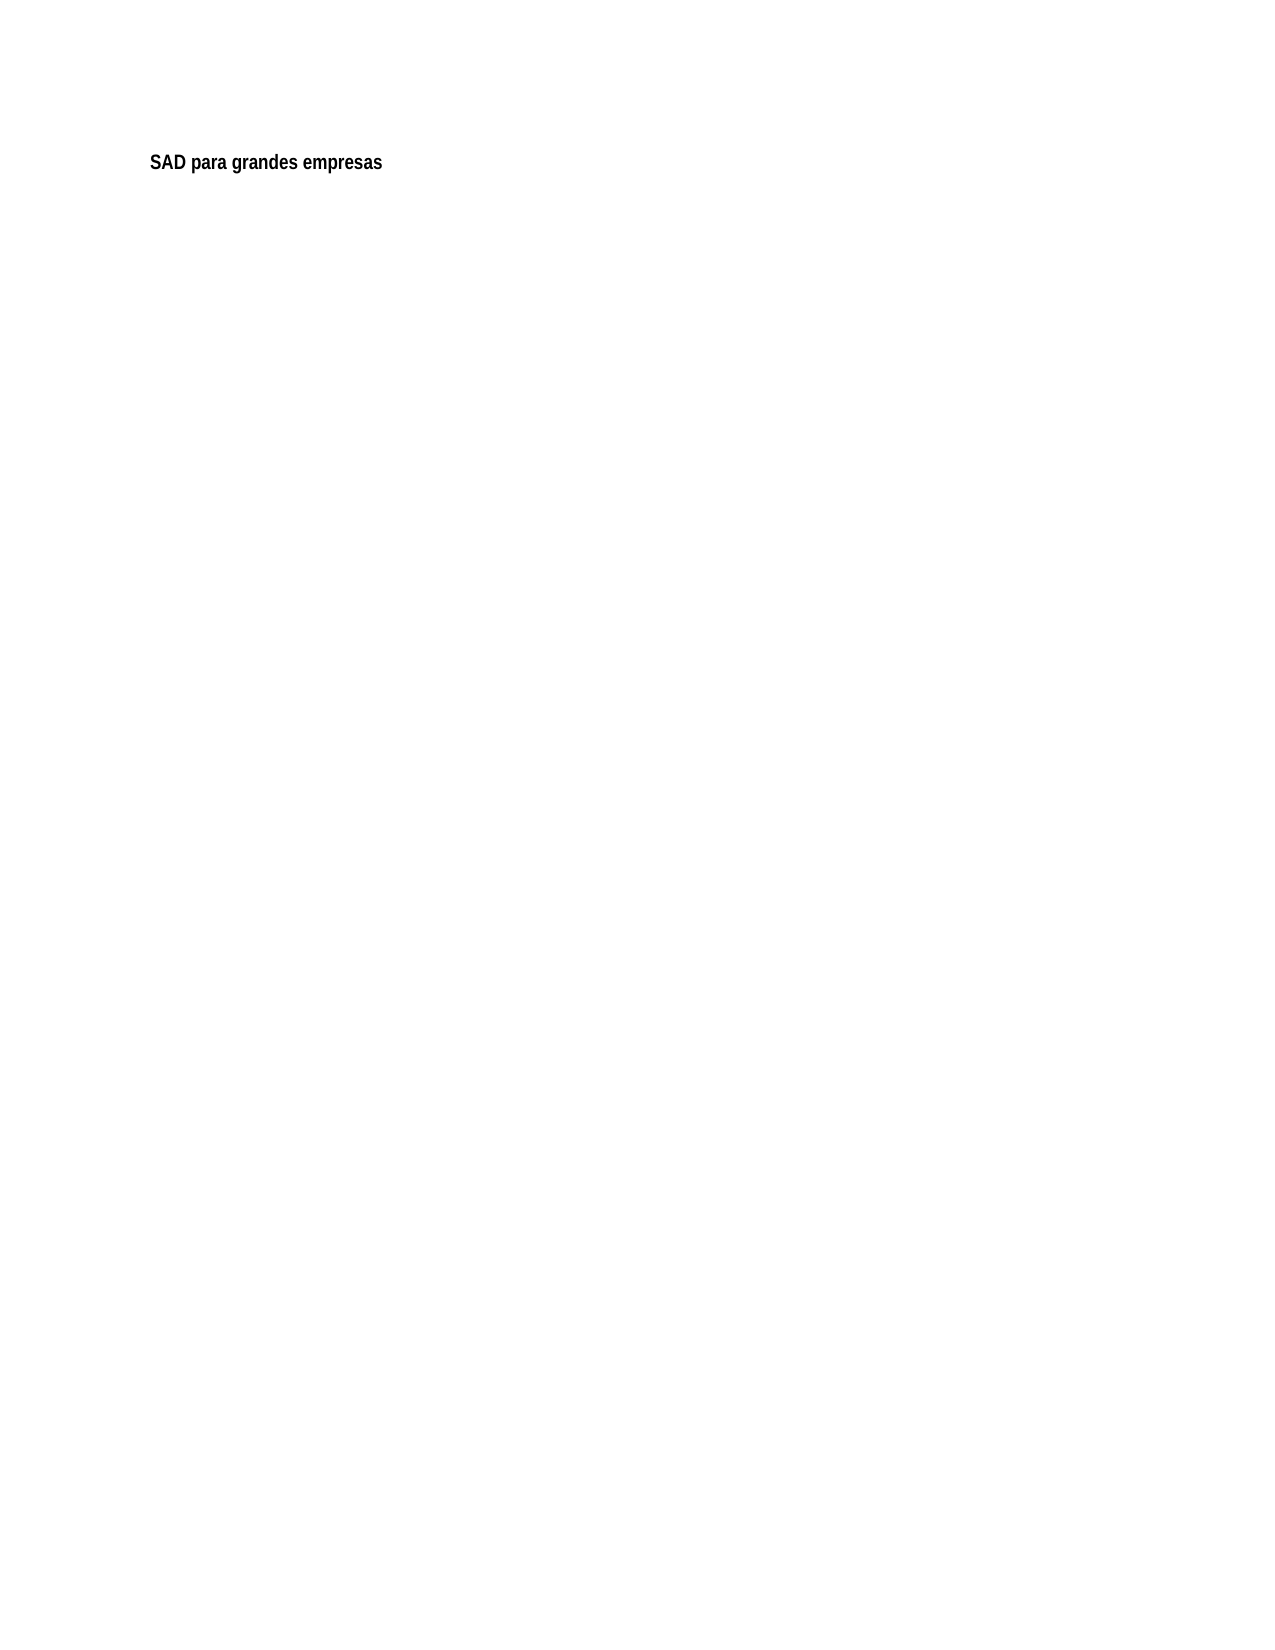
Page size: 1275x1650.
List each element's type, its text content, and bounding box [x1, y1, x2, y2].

subtitle SAD para grandes empresas [150, 150, 1125, 174]
